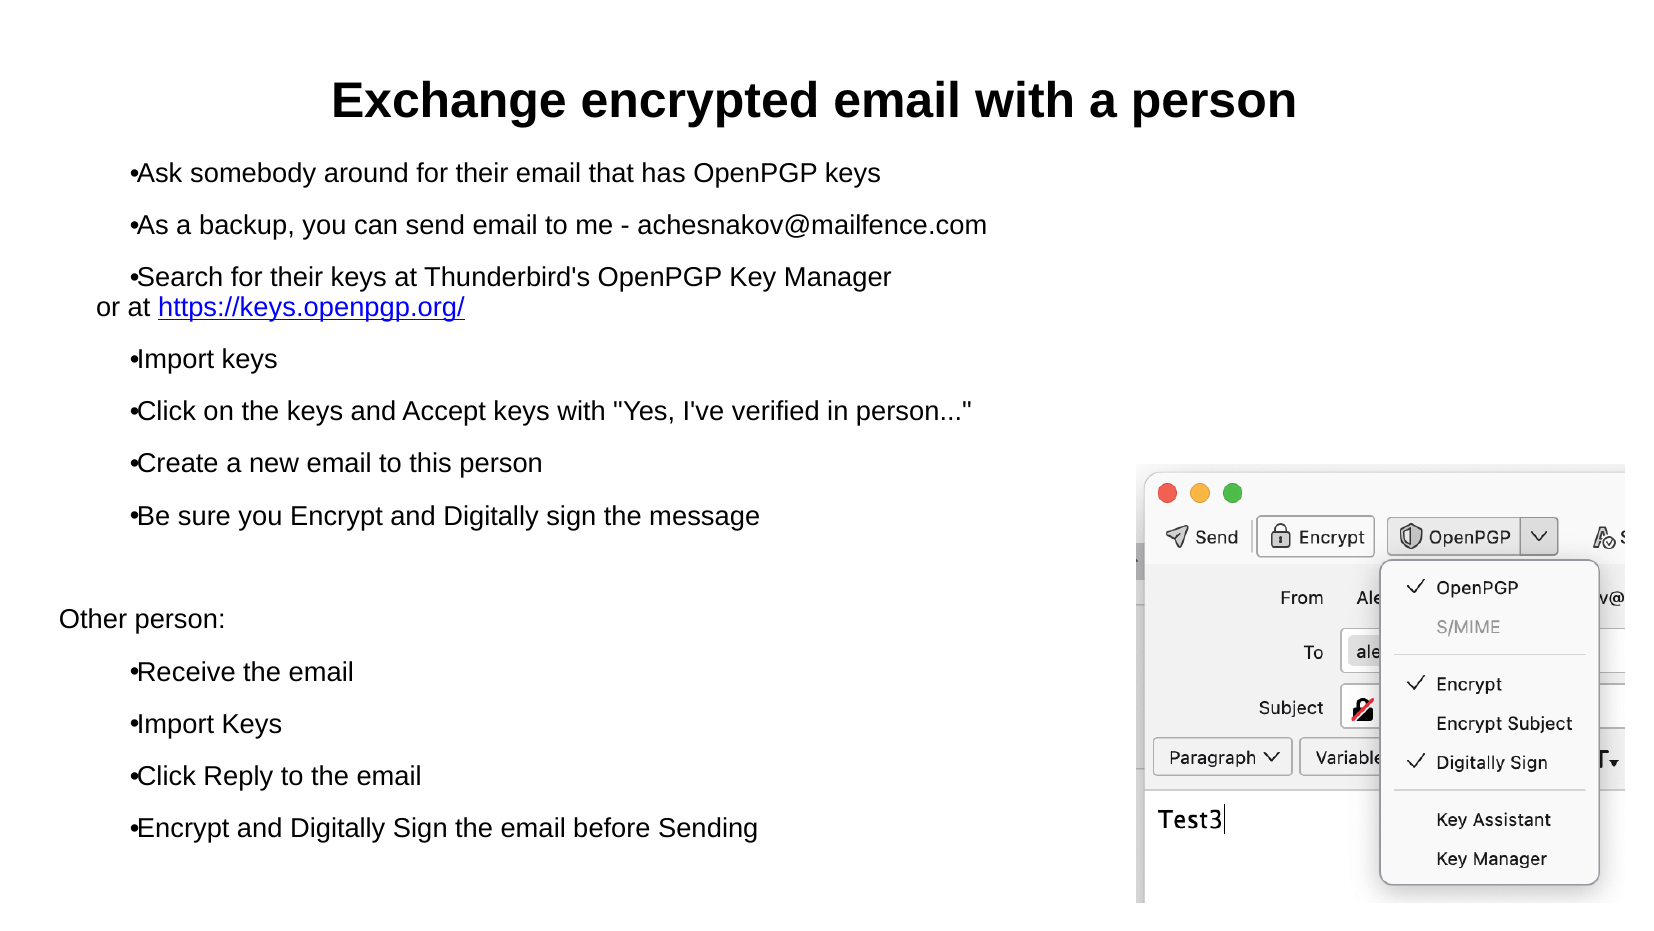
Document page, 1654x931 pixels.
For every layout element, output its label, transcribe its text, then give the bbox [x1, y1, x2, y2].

title Exchange encrypted email with a person [108, 42, 1521, 158]
list Ask somebody around for their email that has OpenPGP keys As a backup, you can send email to me - achesnakov@mailfence.com Search for their keys at Thunderbird's OpenPGP Key Manager or at https://keys.openpgp.org/ Import keys Click on the keys and Accept keys with "Yes, I've verified in person..." Create a new email to this person Be sure you Encrypt and Digitally sign the message Other person: Receive the email Import Keys Click Reply to the email Encrypt and Digitally Sign the email before Sending [58, 157, 1472, 848]
picture [1136, 464, 1625, 903]
